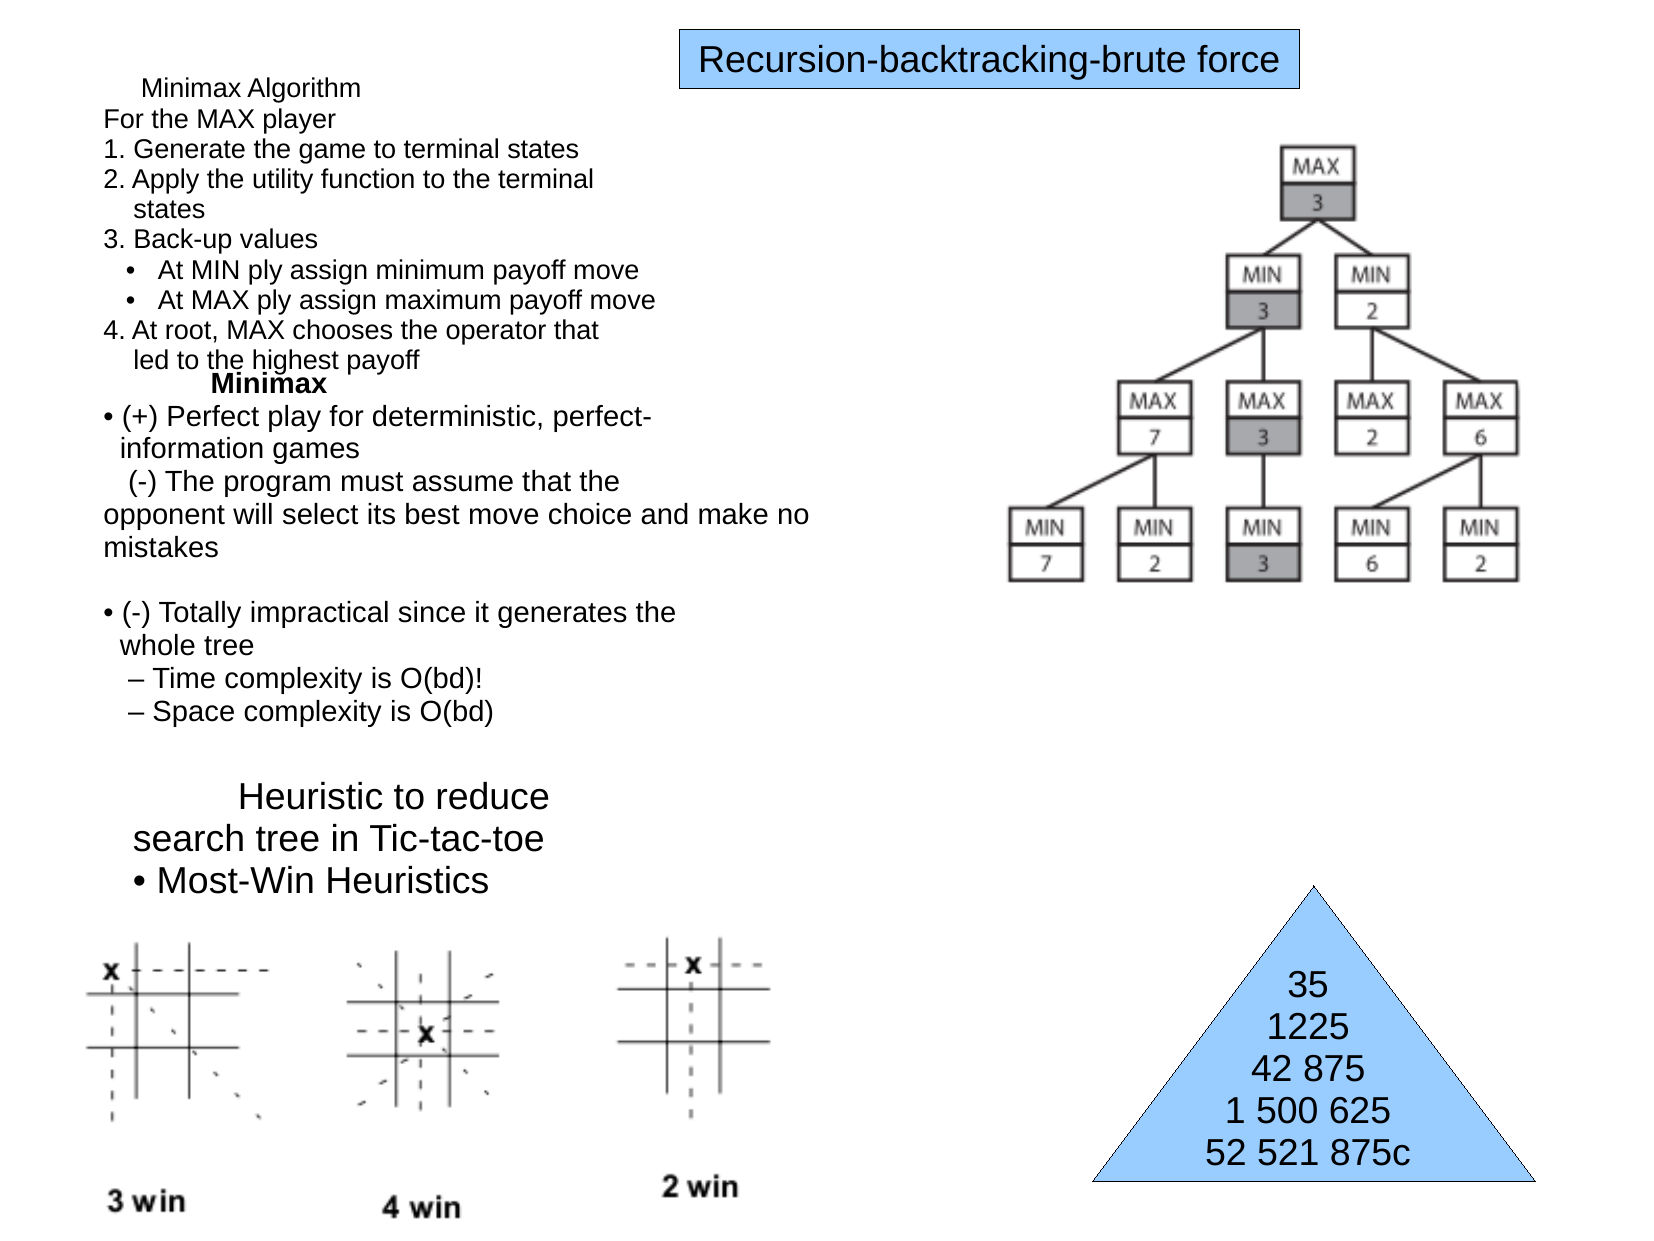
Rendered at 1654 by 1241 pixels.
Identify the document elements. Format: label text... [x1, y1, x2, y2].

text_box [1436, 1048, 1536, 1182]
text_box Minimax • (+) Perfect play for deterministic, perfect- information games (-) The program must assume that the opponent will select its best move choice and make no mistakes • (-) Totally impractical since it generates the whole tree – Time complexity is O(bd)! – Space complexity is O(bd) [88, 359, 886, 768]
picture [51, 924, 798, 1229]
text_box Minimax Algorithm For the MAX player 1. Generate the game to terminal states 2. Apply the utility function to the terminal states 3. Back-up values • At MIN ply assign minimum payoff move • At MAX ply assign maximum payoff move 4. At root, MAX chooses the operator that led to the highest payoff [88, 65, 827, 359]
text_box Recursion-backtracking-brute force [679, 29, 1300, 89]
text_box [1261, 885, 1367, 956]
picture [1003, 128, 1533, 591]
text_box 35 1225 42 875 1 500 625 52 521 875c [1181, 956, 1436, 1182]
text_box Heuristic to reduce search tree in Tic-tac-toe • Most-Win Heuristics [118, 768, 621, 951]
text_box [1092, 1063, 1181, 1182]
